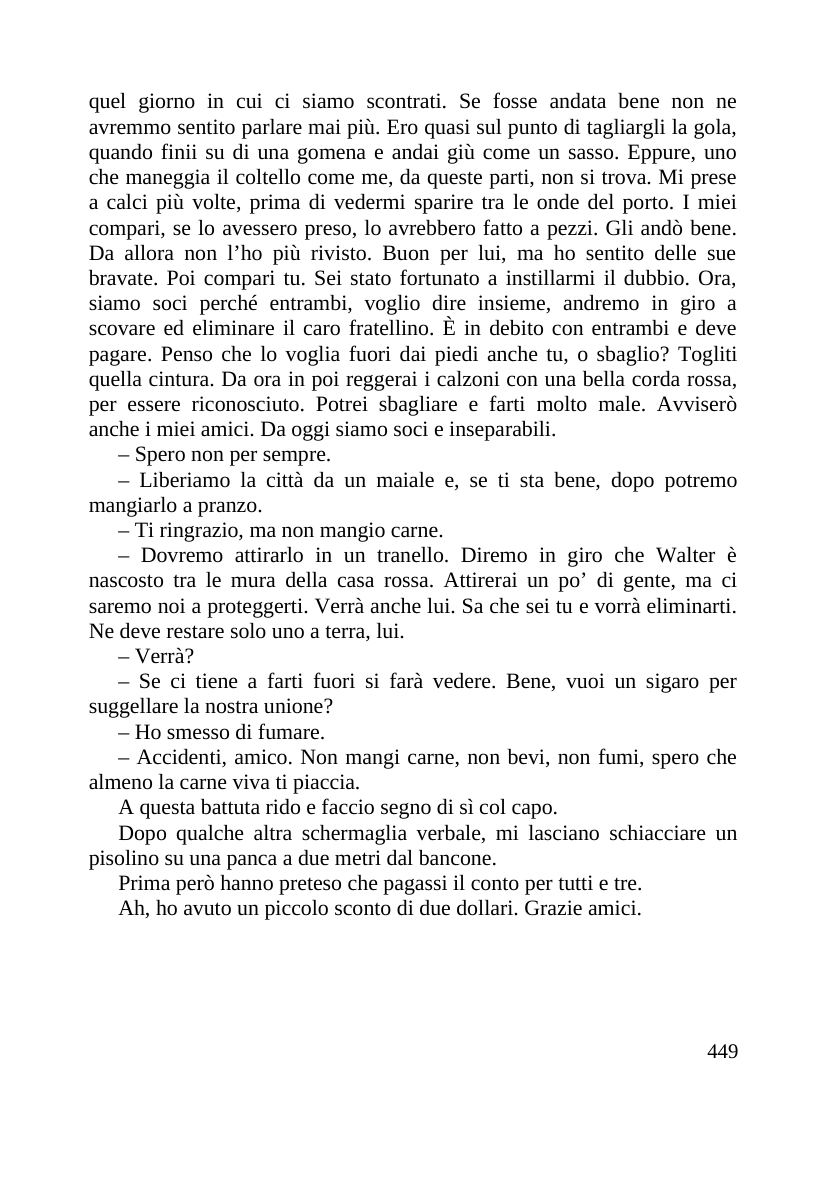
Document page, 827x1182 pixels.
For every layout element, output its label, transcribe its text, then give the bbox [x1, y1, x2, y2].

text – Verrà? [88, 643, 738, 668]
text A questa battuta rido e faccio segno di sì col capo. [88, 794, 738, 819]
text – Liberiamo la città da un maiale e, se ti sta bene, dopo potremo mangiarlo a pranzo. [88, 467, 738, 517]
text – Accidenti, amico. Non mangi carne, non bevi, non fumi, spero che almeno la carne viva ti piaccia. [88, 744, 738, 794]
text Dopo qualche altra schermaglia verbale, mi lasciano schiacciare un pisolino su una panca a due metri dal bancone. [88, 819, 738, 870]
text – Ho smesso di fumare. [88, 719, 738, 744]
text – Se ci tiene a farti fuori si farà vedere. Bene, vuoi un sigaro per suggellare la nostra unione? [88, 668, 738, 719]
text – Dovremo attirarlo in un tranello. Diremo in giro che Walter è nascosto tra le mura della casa rossa. Attirerai un po’ di gente, ma ci saremo noi a proteggerti. Verrà anche lui. Sa che sei tu e vorrà eliminarti. Ne deve restare solo uno a terra, lui. [88, 542, 738, 643]
text – Ti ringrazio, ma non mangio carne. [88, 517, 738, 542]
text quel giorno in cui ci siamo scontrati. Se fosse andata bene non ne avremmo sentito parlare mai più. Ero quasi sul punto di tagliargli la gola, quando finii su di una gomena e andai giù come un sasso. Eppure, uno che maneggia il coltello come me, da queste parti, non si trova. Mi prese a calci più volte, prima di vedermi sparire tra le onde del porto. I miei compari, se lo avessero preso, lo avrebbero fatto a pezzi. Gli andò bene. Da allora non l’ho più rivisto. Buon per lui, ma ho sentito delle sue bravate. Poi compari tu. Sei stato fortunato a instillarmi il dubbio. Ora, siamo soci perché entrambi, voglio dire insieme, andremo in giro a scovare ed eliminare il caro fratellino. È in debito con entrambi e deve pagare. Penso che lo voglia fuori dai piedi anche tu, o sbaglio? Togliti quella cintura. Da ora in poi reggerai i calzoni con una bella corda rossa, per essere riconosciuto. Potrei sbagliare e farti molto male. Avviserò anche i miei amici. Da oggi siamo soci e inseparabili. [88, 88, 738, 441]
text Ah, ho avuto un piccolo sconto di due dollari. Grazie amici. [88, 895, 738, 920]
text Prima però hanno preteso che pagassi il conto per tutti e tre. [88, 870, 738, 895]
text – Spero non per sempre. [88, 441, 738, 467]
